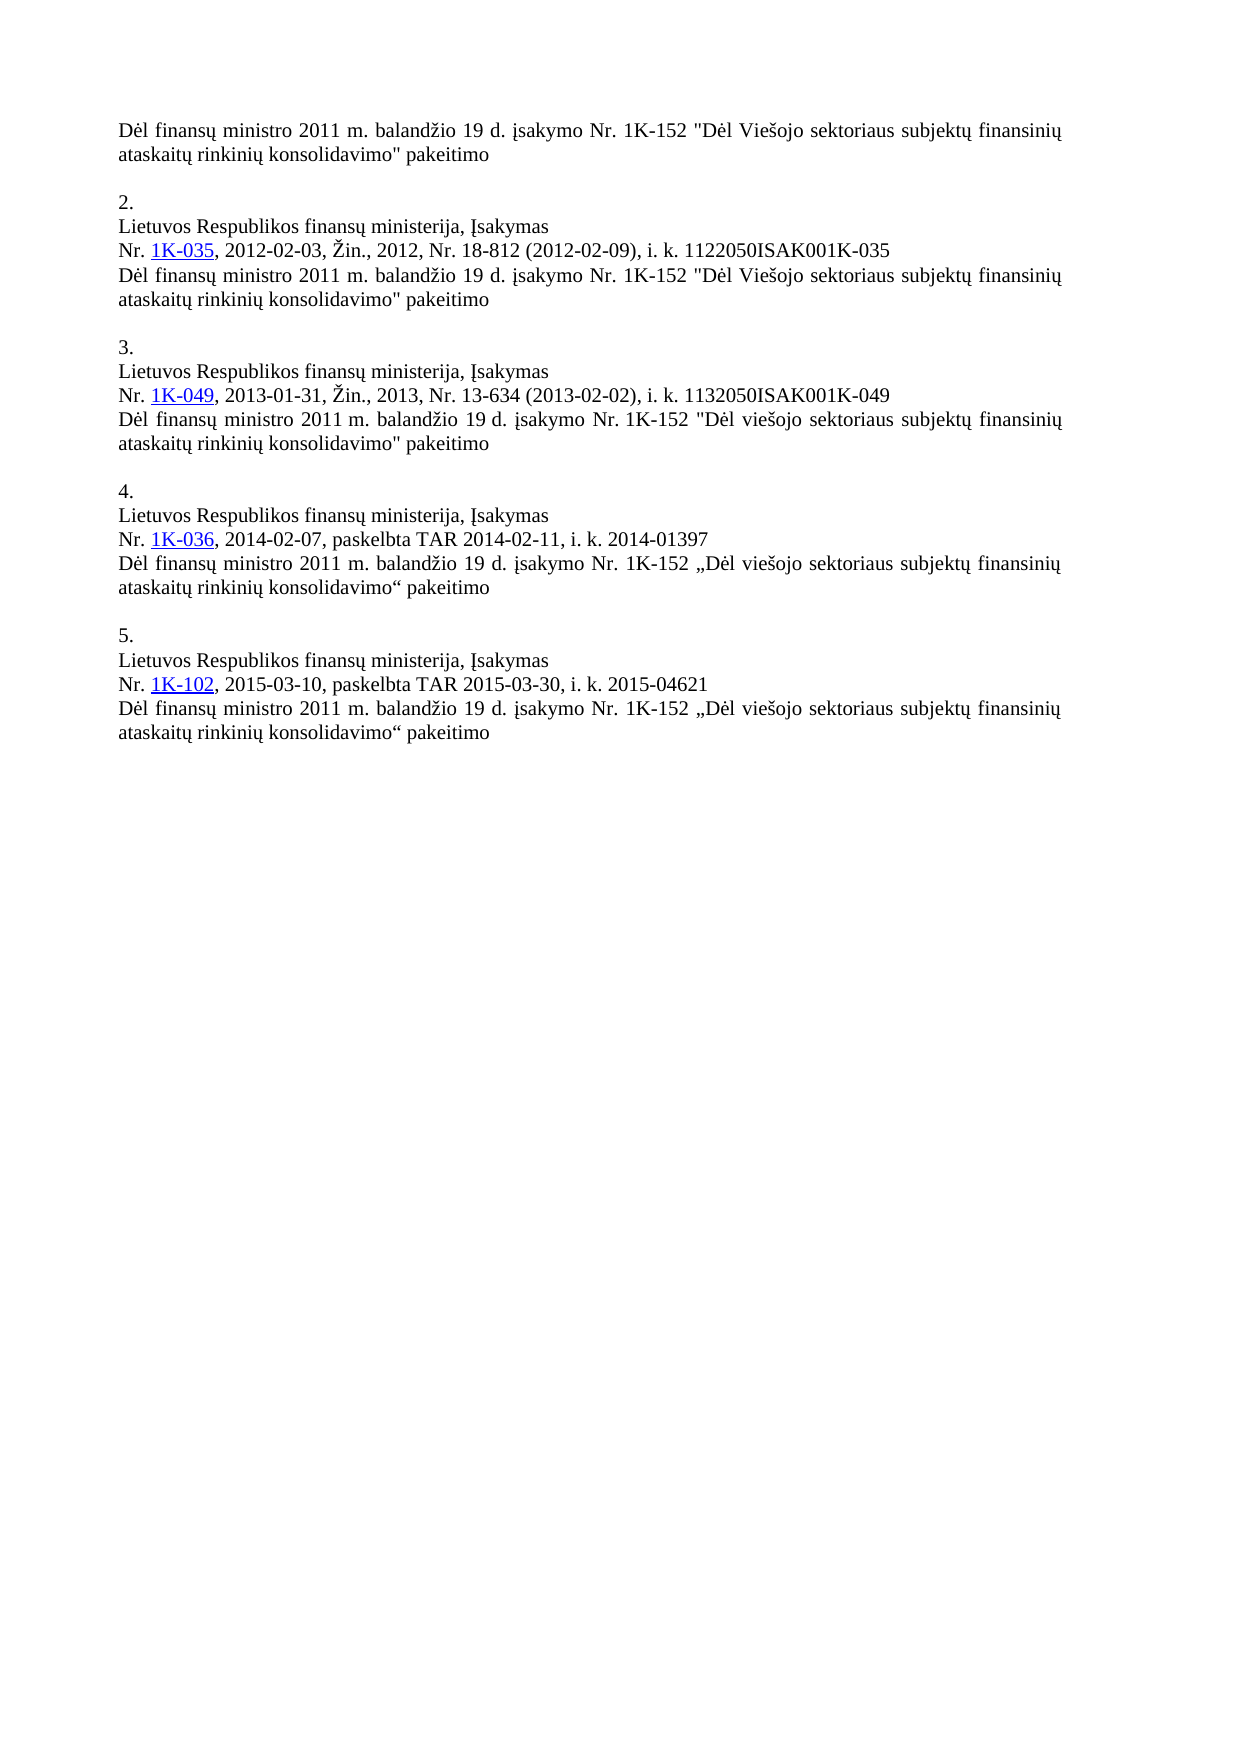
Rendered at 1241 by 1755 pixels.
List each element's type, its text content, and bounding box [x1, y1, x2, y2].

text Nr. 1K-036, 2014-02-07, paskelbta TAR 2014-02-11, i. k. 2014-01397 [118, 527, 1063, 551]
text Lietuvos Respublikos finansų ministerija, Įsakymas [118, 359, 1063, 383]
text Nr. 1K-102, 2015-03-10, paskelbta TAR 2015-03-30, i. k. 2015-04621 [118, 672, 1063, 696]
text Nr. 1K-035, 2012-02-03, Žin., 2012, Nr. 18-812 (2012-02-09), i. k. 1122050ISAK001K-035 [118, 238, 1063, 262]
text Dėl finansų ministro 2011 m. balandžio 19 d. įsakymo Nr. 1K-152 "Dėl Viešojo sektoriaus subjektų finansinių ataskaitų rinkinių konsolidavimo" pakeitimo [118, 118, 1063, 166]
text Dėl finansų ministro 2011 m. balandžio 19 d. įsakymo Nr. 1K-152 "Dėl viešojo sektoriaus subjektų finansinių ataskaitų rinkinių konsolidavimo" pakeitimo [118, 407, 1063, 455]
text Nr. 1K-049, 2013-01-31, Žin., 2013, Nr. 13-634 (2013-02-02), i. k. 1132050ISAK001K-049 [118, 383, 1063, 407]
text Lietuvos Respublikos finansų ministerija, Įsakymas [118, 503, 1063, 527]
text Dėl finansų ministro 2011 m. balandžio 19 d. įsakymo Nr. 1K-152 "Dėl Viešojo sektoriaus subjektų finansinių ataskaitų rinkinių konsolidavimo" pakeitimo [118, 262, 1063, 311]
text 2. [118, 190, 1063, 214]
text 4. [118, 479, 1063, 503]
text 3. [118, 335, 1063, 359]
text Dėl finansų ministro 2011 m. balandžio 19 d. įsakymo Nr. 1K-152 „Dėl viešojo sektoriaus subjektų finansinių ataskaitų rinkinių konsolidavimo“ pakeitimo [118, 696, 1063, 744]
text 5. [118, 623, 1063, 647]
text Dėl finansų ministro 2011 m. balandžio 19 d. įsakymo Nr. 1K-152 „Dėl viešojo sektoriaus subjektų finansinių ataskaitų rinkinių konsolidavimo“ pakeitimo [118, 551, 1063, 599]
text Lietuvos Respublikos finansų ministerija, Įsakymas [118, 647, 1063, 672]
text Lietuvos Respublikos finansų ministerija, Įsakymas [118, 214, 1063, 238]
